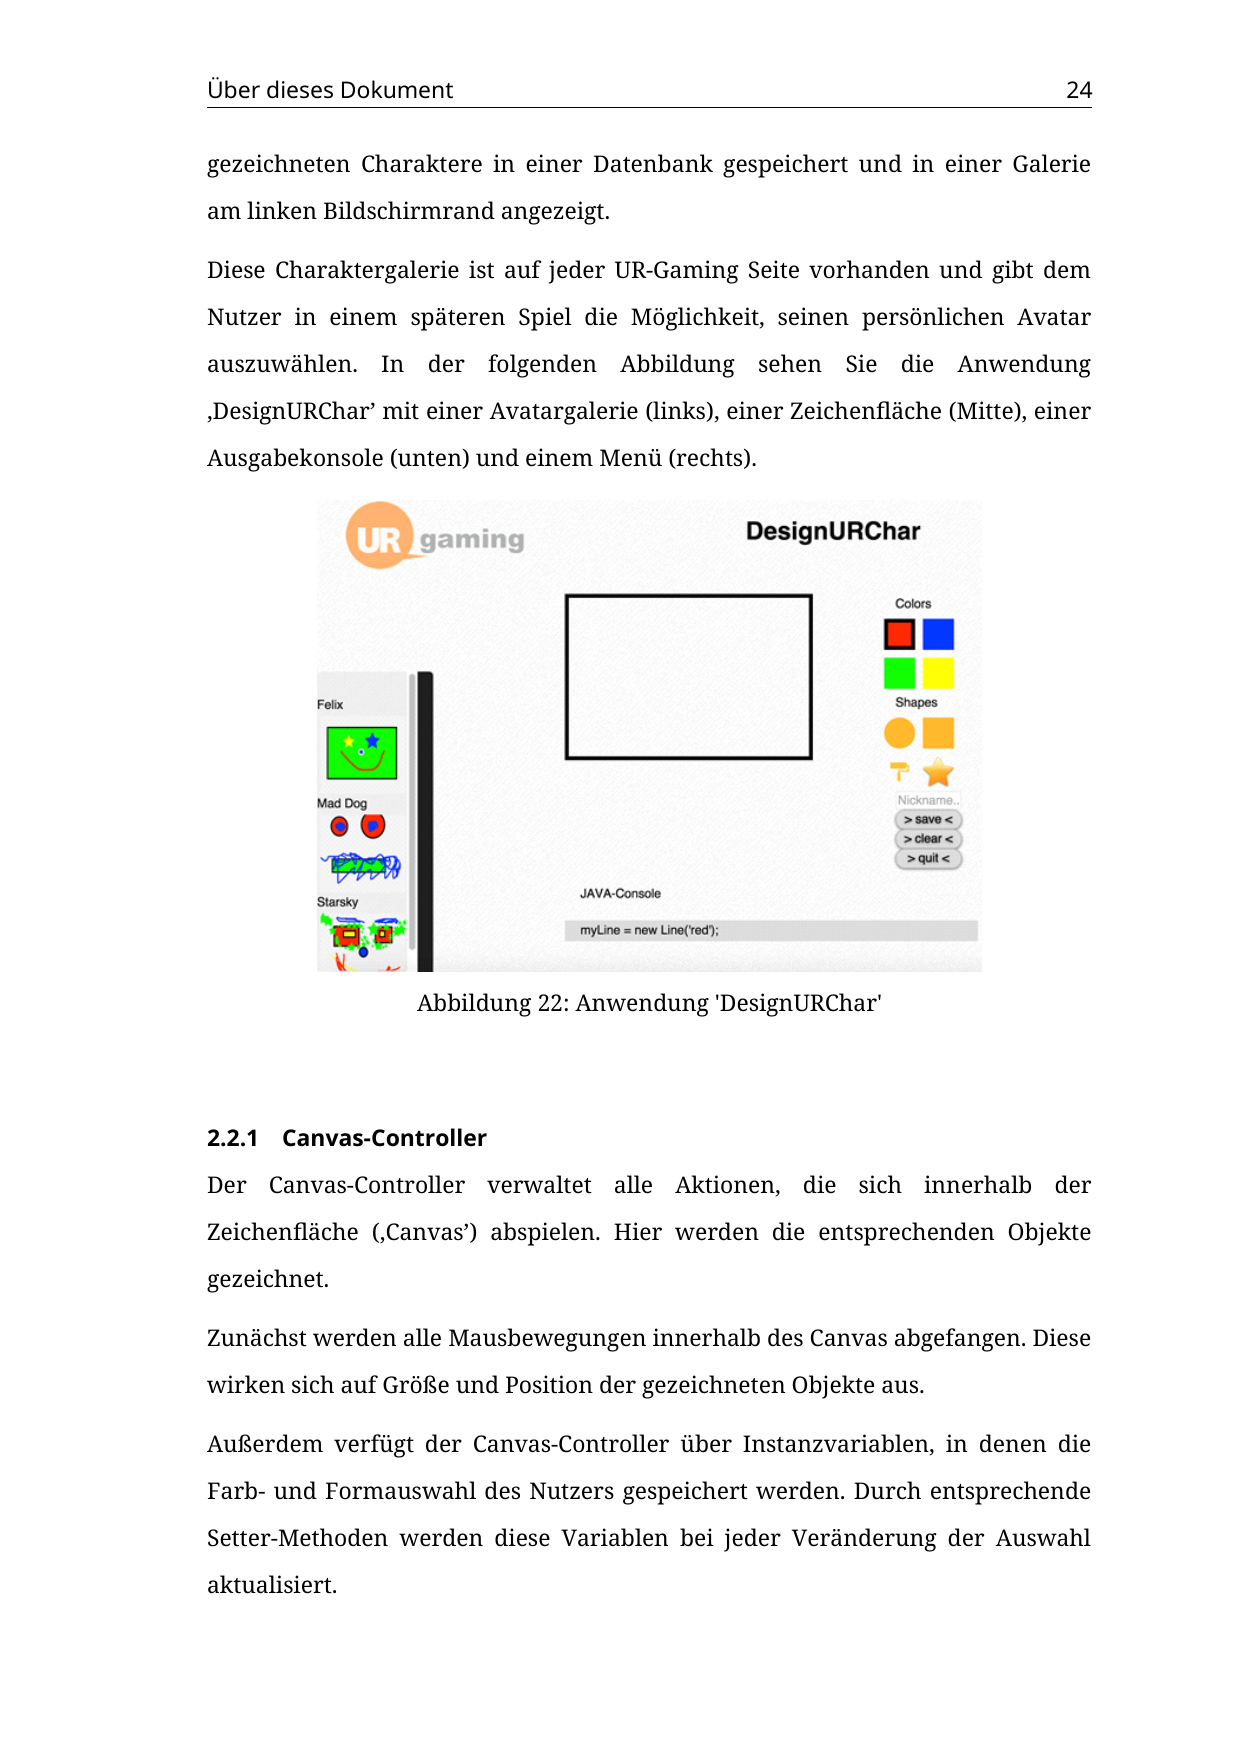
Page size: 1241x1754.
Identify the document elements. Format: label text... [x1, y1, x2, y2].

subtitle Canvas-Controller [207, 1122, 1092, 1153]
text Der Canvas-Controller verwaltet alle Aktionen, die sich innerhalb der Zeichenfläche (‚Canvas’) abspielen. Hier werden die entsprechenden Objekte gezeichnet. [207, 1169, 1092, 1294]
text Außerdem verfügt der Canvas-Controller über Instanzvariablen, in denen die Farb- und Formauswahl des Nutzers gespeichert werden. Durch entsprechende Setter-Methoden werden diese Variablen bei jeder Veränderung der Auswahl aktualisiert. [207, 1428, 1092, 1600]
text Abbildung 22: Anwendung 'DesignURChar' [317, 972, 982, 1018]
text gezeichneten Charaktere in einer Datenbank gespeichert und in einer Galerie am linken Bildschirmrand angezeigt. [207, 148, 1092, 226]
text Diese Charaktergalerie ist auf jeder UR-Gaming Seite vorhanden und gibt dem Nutzer in einem späteren Spiel die Möglichkeit, seinen persönlichen Avatar auszuwählen. In der folgenden Abbildung sehen Sie die Anwendung ‚DesignURChar’ mit einer Avatargalerie (links), einer Zeichenfläche (Mitte), einer Ausgabekonsole (unten) und einem Menü (rechts). [207, 254, 1092, 473]
text Zunächst werden alle Mausbewegungen innerhalb des Canvas abgefangen. Diese wirken sich auf Größe und Position der gezeichneten Objekte aus. [207, 1322, 1092, 1400]
